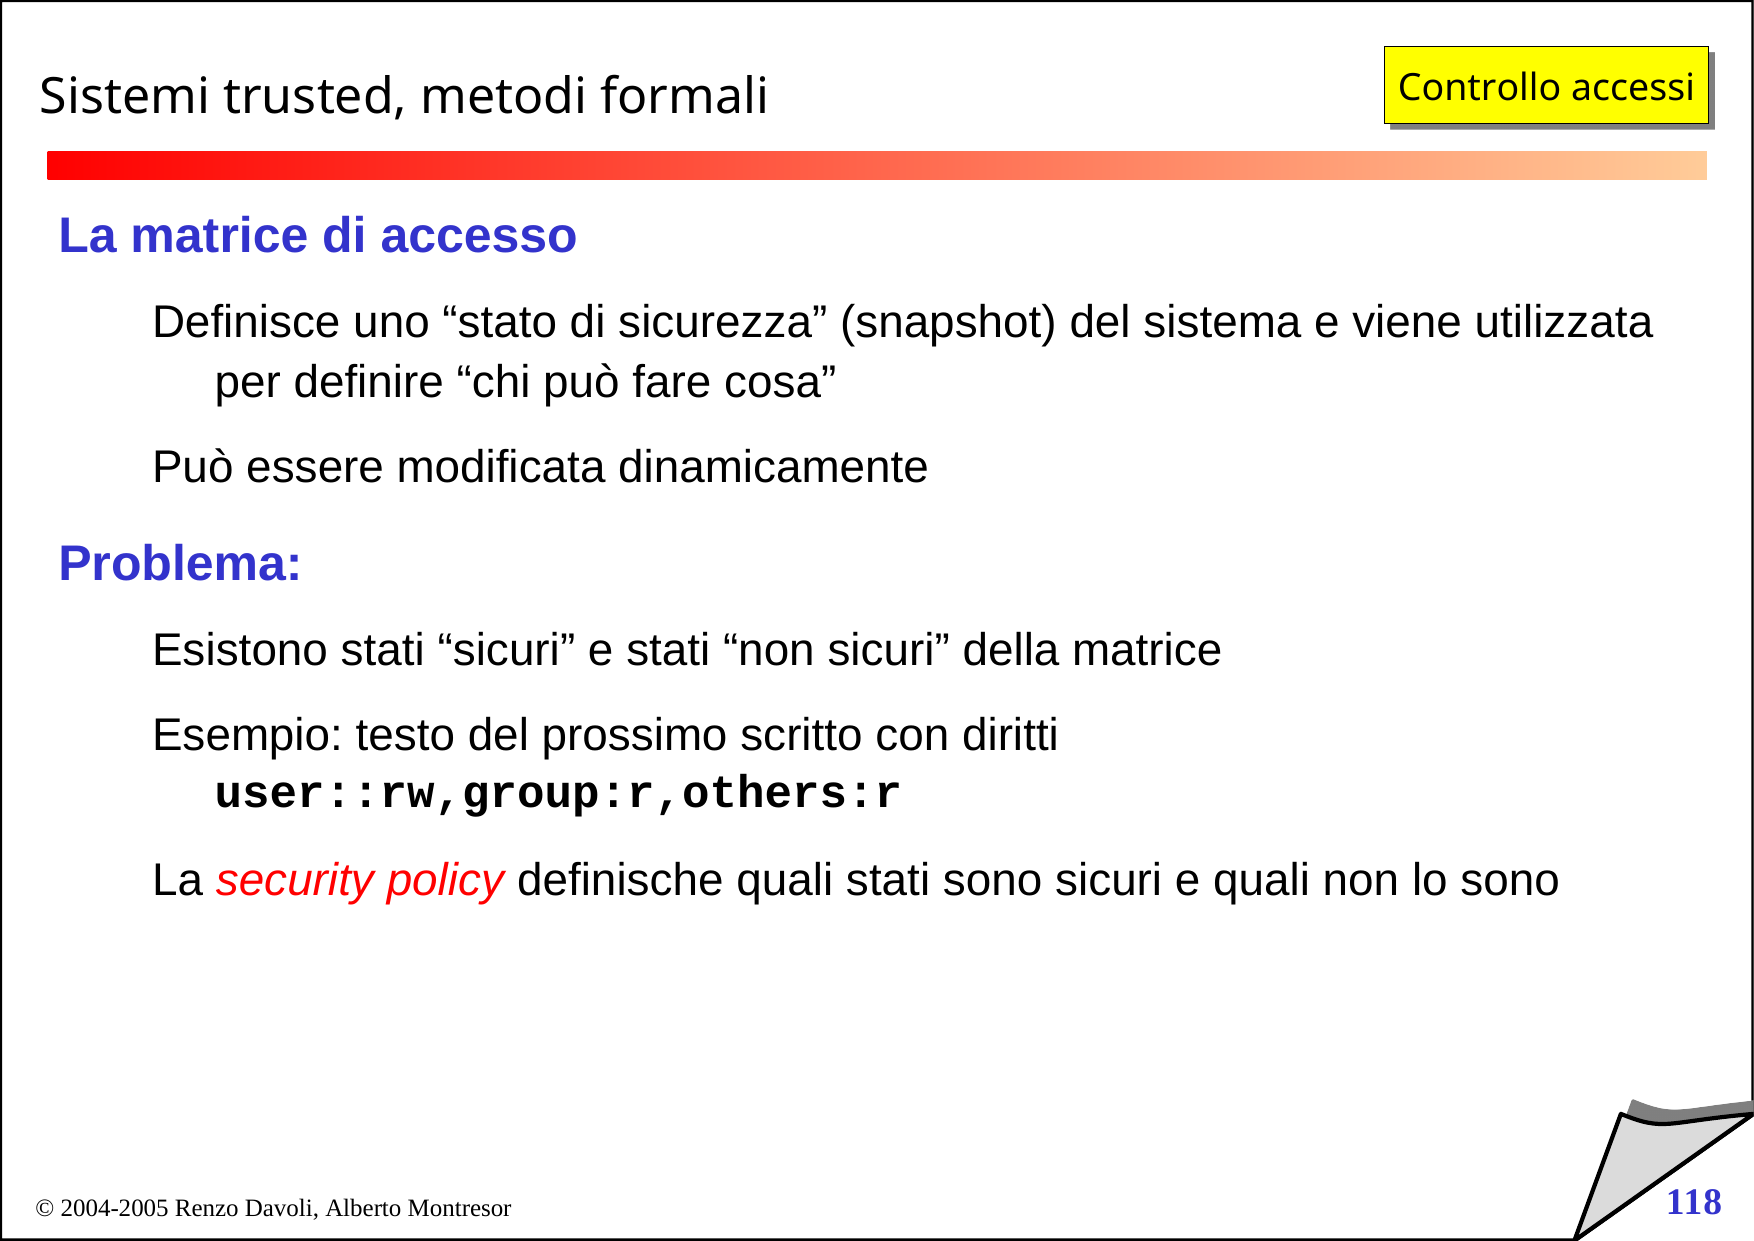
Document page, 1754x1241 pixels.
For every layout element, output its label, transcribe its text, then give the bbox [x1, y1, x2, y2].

title Sistemi trusted, metodi formali [40, 49, 1713, 144]
text_box Controllo accessi [1384, 46, 1709, 124]
list La matrice di accesso Definisce uno “stato di sicurezza” (snapshot) del sistema e viene utilizzata per definire “chi può fare cosa” Può essere modificata dinamicamente Problema: Esistono stati “sicuri” e stati “non sicuri” della matrice Esempio: testo del prossimo scritto con diritti user::rw,group:r,others:r La security policy definische quali stati sono sicuri e quali non lo sono [58, 206, 1695, 906]
